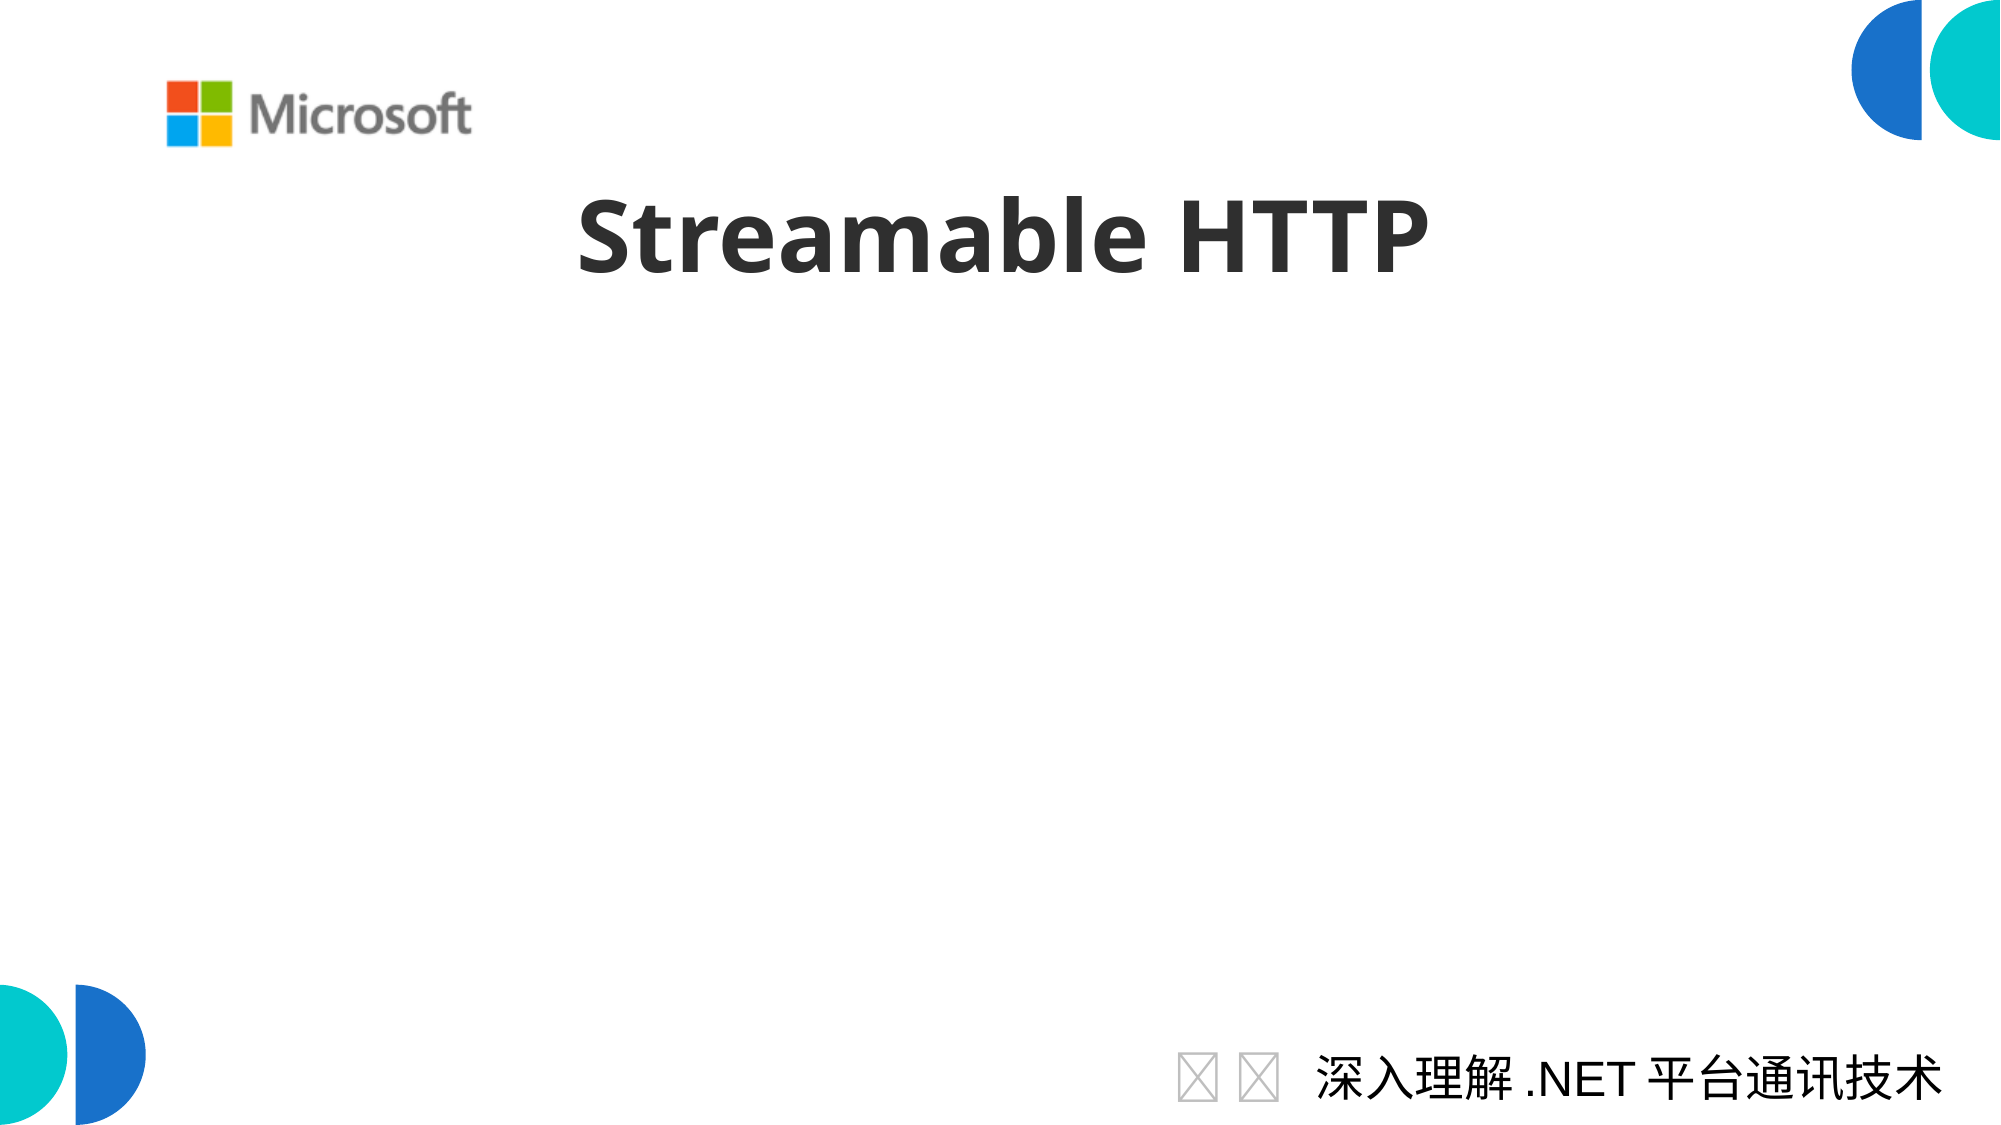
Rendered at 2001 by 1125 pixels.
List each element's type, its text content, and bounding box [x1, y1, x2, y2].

picture [85, 41, 552, 189]
subtitle 🚀 🚀 深入理解.NET平台通讯技术 [1173, 1046, 1952, 1107]
title Streamable HTTP [143, 139, 1867, 325]
